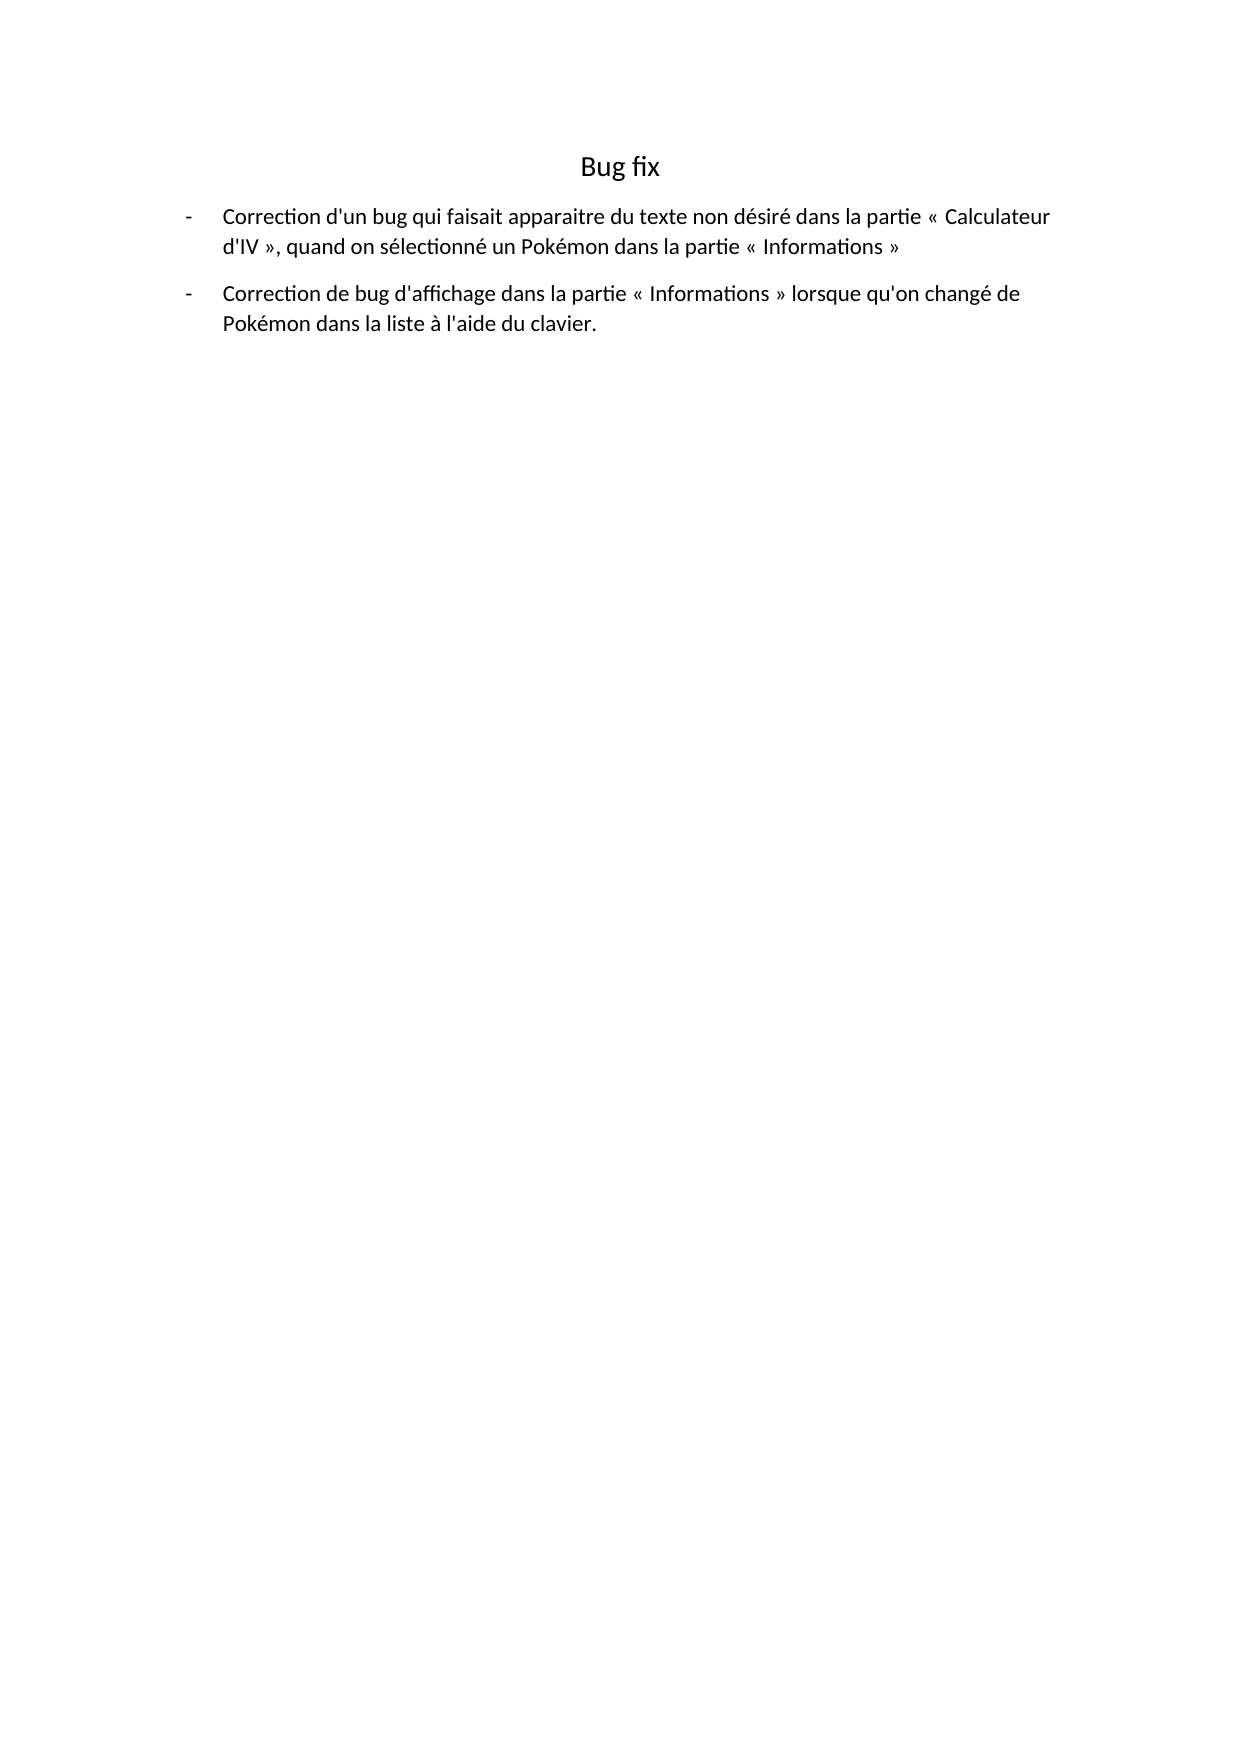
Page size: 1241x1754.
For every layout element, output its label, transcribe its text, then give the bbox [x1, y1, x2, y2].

list Correction de bug d'affichage dans la partie « Informations » lorsque qu'on changé de Pokémon dans la liste à l'aide du clavier. [185, 279, 1093, 337]
list Correction d'un bug qui faisait apparaitre du texte non désiré dans la partie « Calculateur d'IV », quand on sélectionné un Pokémon dans la partie « Informations » [185, 202, 1093, 260]
text Bug fix [148, 148, 1093, 183]
